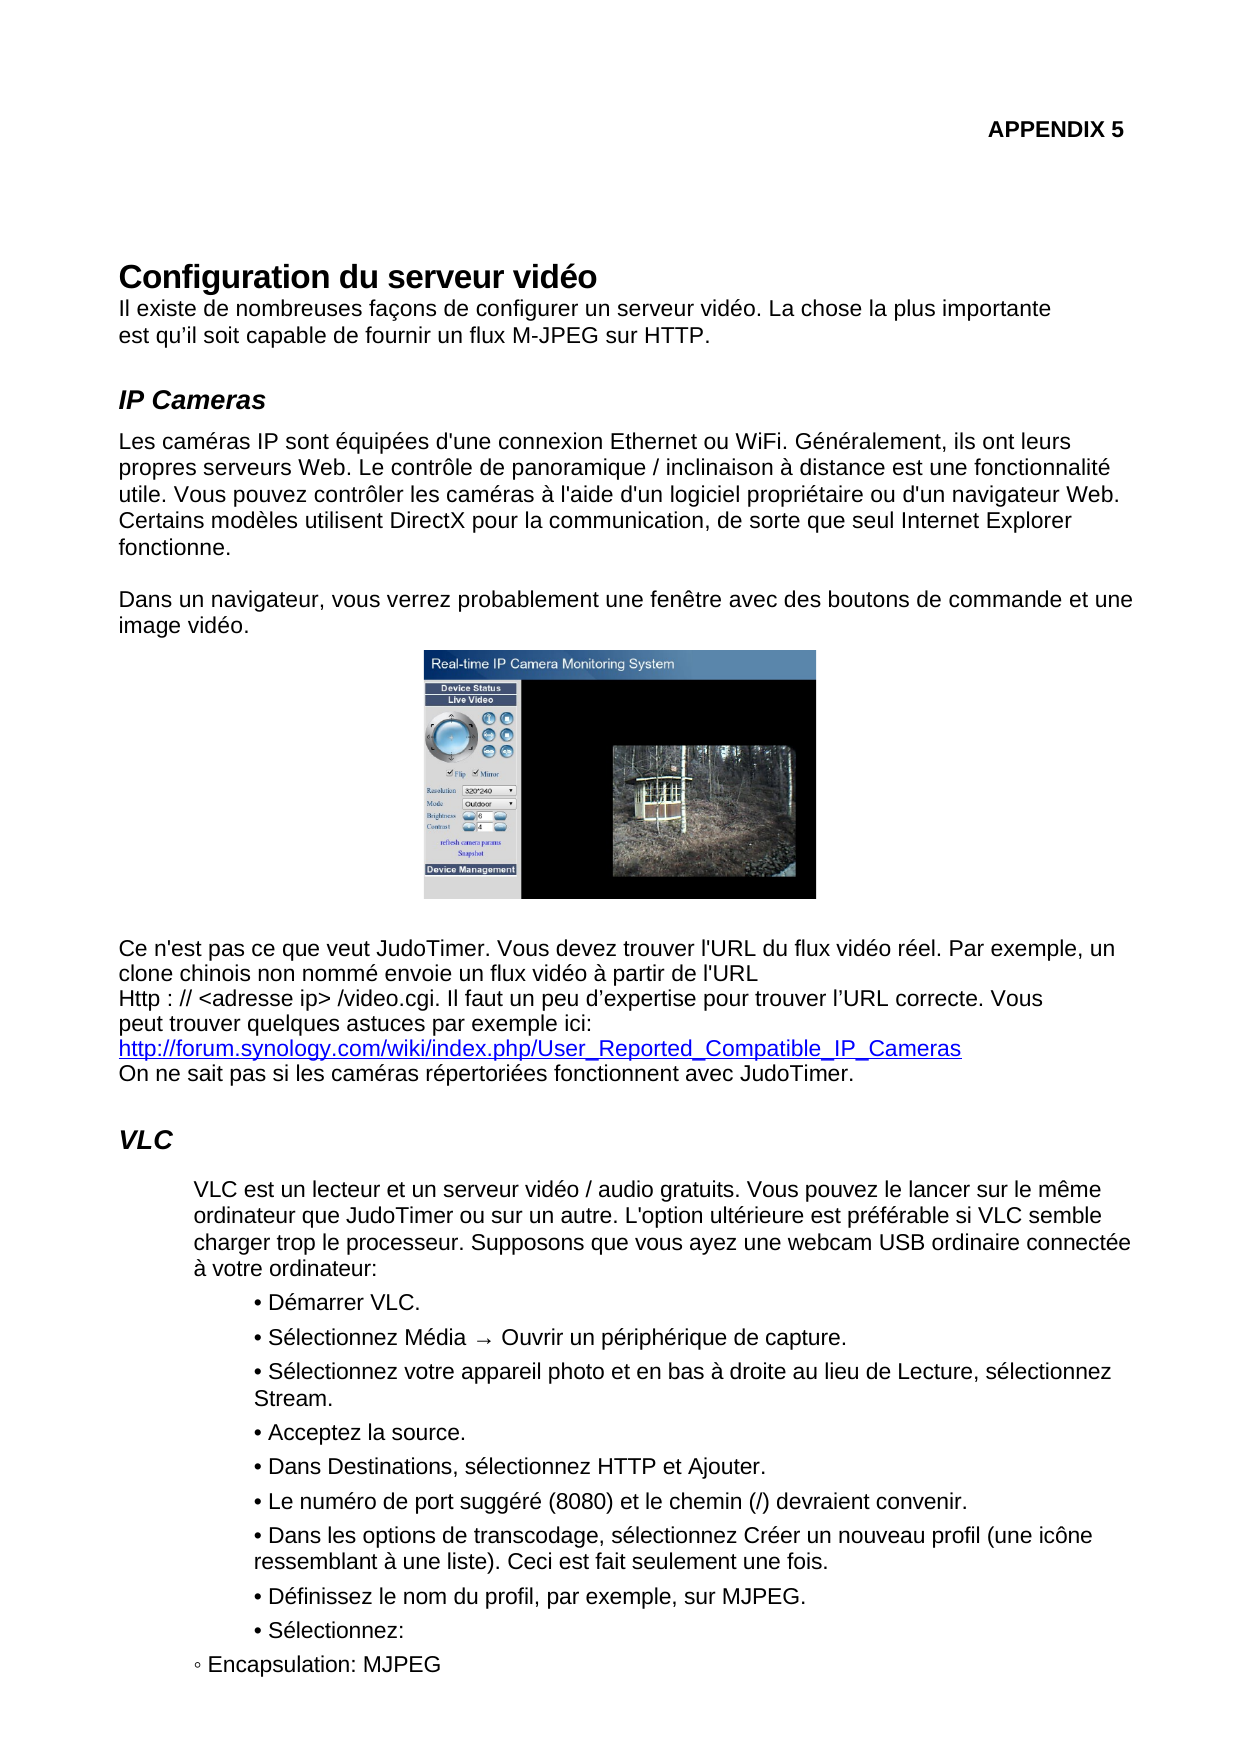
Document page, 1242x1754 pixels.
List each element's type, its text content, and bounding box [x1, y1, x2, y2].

text Ce n'est pas ce que veut JudoTimer. Vous devez trouver l'URL du flux vidéo réel. Par exemple, un clone chinois non nommé envoie un flux vidéo à partir de l'URL [118, 936, 1135, 986]
text Dans un navigateur, vous verrez probablement une fenêtre avec des boutons de commande et une image vidéo. [118, 586, 1135, 639]
text Il existe de nombreuses façons de configurer un serveur vidéo. La chose la plus importante est qu’il soit capable de fournir un flux M-JPEG sur HTTP. [118, 295, 1084, 348]
text • Définissez le nom du profil, par exemple, sur MJPEG. [193, 1583, 1135, 1609]
text VLC [118, 1124, 1135, 1155]
text Http : // <adresse ip> /video.cgi. Il faut un peu d’expertise pour trouver l’URL correcte. Vous [118, 986, 1135, 1011]
text APPENDIX 5 [106, 116, 1124, 143]
text • Sélectionnez Média → Ouvrir un périphérique de capture. [193, 1324, 1135, 1350]
text On ne sait pas si les caméras répertoriées fonctionnent avec JudoTimer. [118, 1061, 1135, 1086]
text • Dans Destinations, sélectionnez HTTP et Ajouter. [193, 1453, 1135, 1479]
text http://forum.synology.com/wiki/index.php/User_Reported_Compatible_IP_Cameras [118, 1036, 1135, 1061]
text • Sélectionnez: [193, 1617, 1135, 1643]
text • Le numéro de port suggéré (8080) et le chemin (/) devraient convenir. [193, 1488, 1135, 1514]
text • Dans les options de transcodage, sélectionnez Créer un nouveau profil (une icône ressemblant à une liste). Ceci est fait seulement une fois. [254, 1522, 1135, 1575]
picture [423, 650, 817, 899]
text Configuration du serveur vidéo [118, 257, 1135, 295]
text ◦ Encapsulation: MJPEG [193, 1651, 1135, 1678]
text • Acceptez la source. [193, 1419, 1135, 1445]
text peut trouver quelques astuces par exemple ici: [118, 1011, 1135, 1036]
text • Démarrer VLC. [193, 1289, 1135, 1316]
text Les caméras IP sont équipées d'une connexion Ethernet ou WiFi. Généralement, ils ont leurs propres serveurs Web. Le contrôle de panoramique / inclinaison à distance est une fonctionnalité utile. Vous pouvez contrôler les caméras à l'aide d'un logiciel propriétaire ou d'un navigateur Web. Certains modèles utilisent DirectX pour la communication, de sorte que seul Internet Explorer fonctionne. [118, 428, 1135, 560]
text • Sélectionnez votre appareil photo et en bas à droite au lieu de Lecture, sélectionnez Stream. [254, 1358, 1135, 1411]
text VLC est un lecteur et un serveur vidéo / audio gratuits. Vous pouvez le lancer sur le même ordinateur que JudoTimer ou sur un autre. L'option ultérieure est préférable si VLC semble charger trop le processeur. Supposons que vous ayez une webcam USB ordinaire connectée à votre ordinateur: [193, 1176, 1135, 1281]
text IP Cameras [118, 384, 1135, 415]
